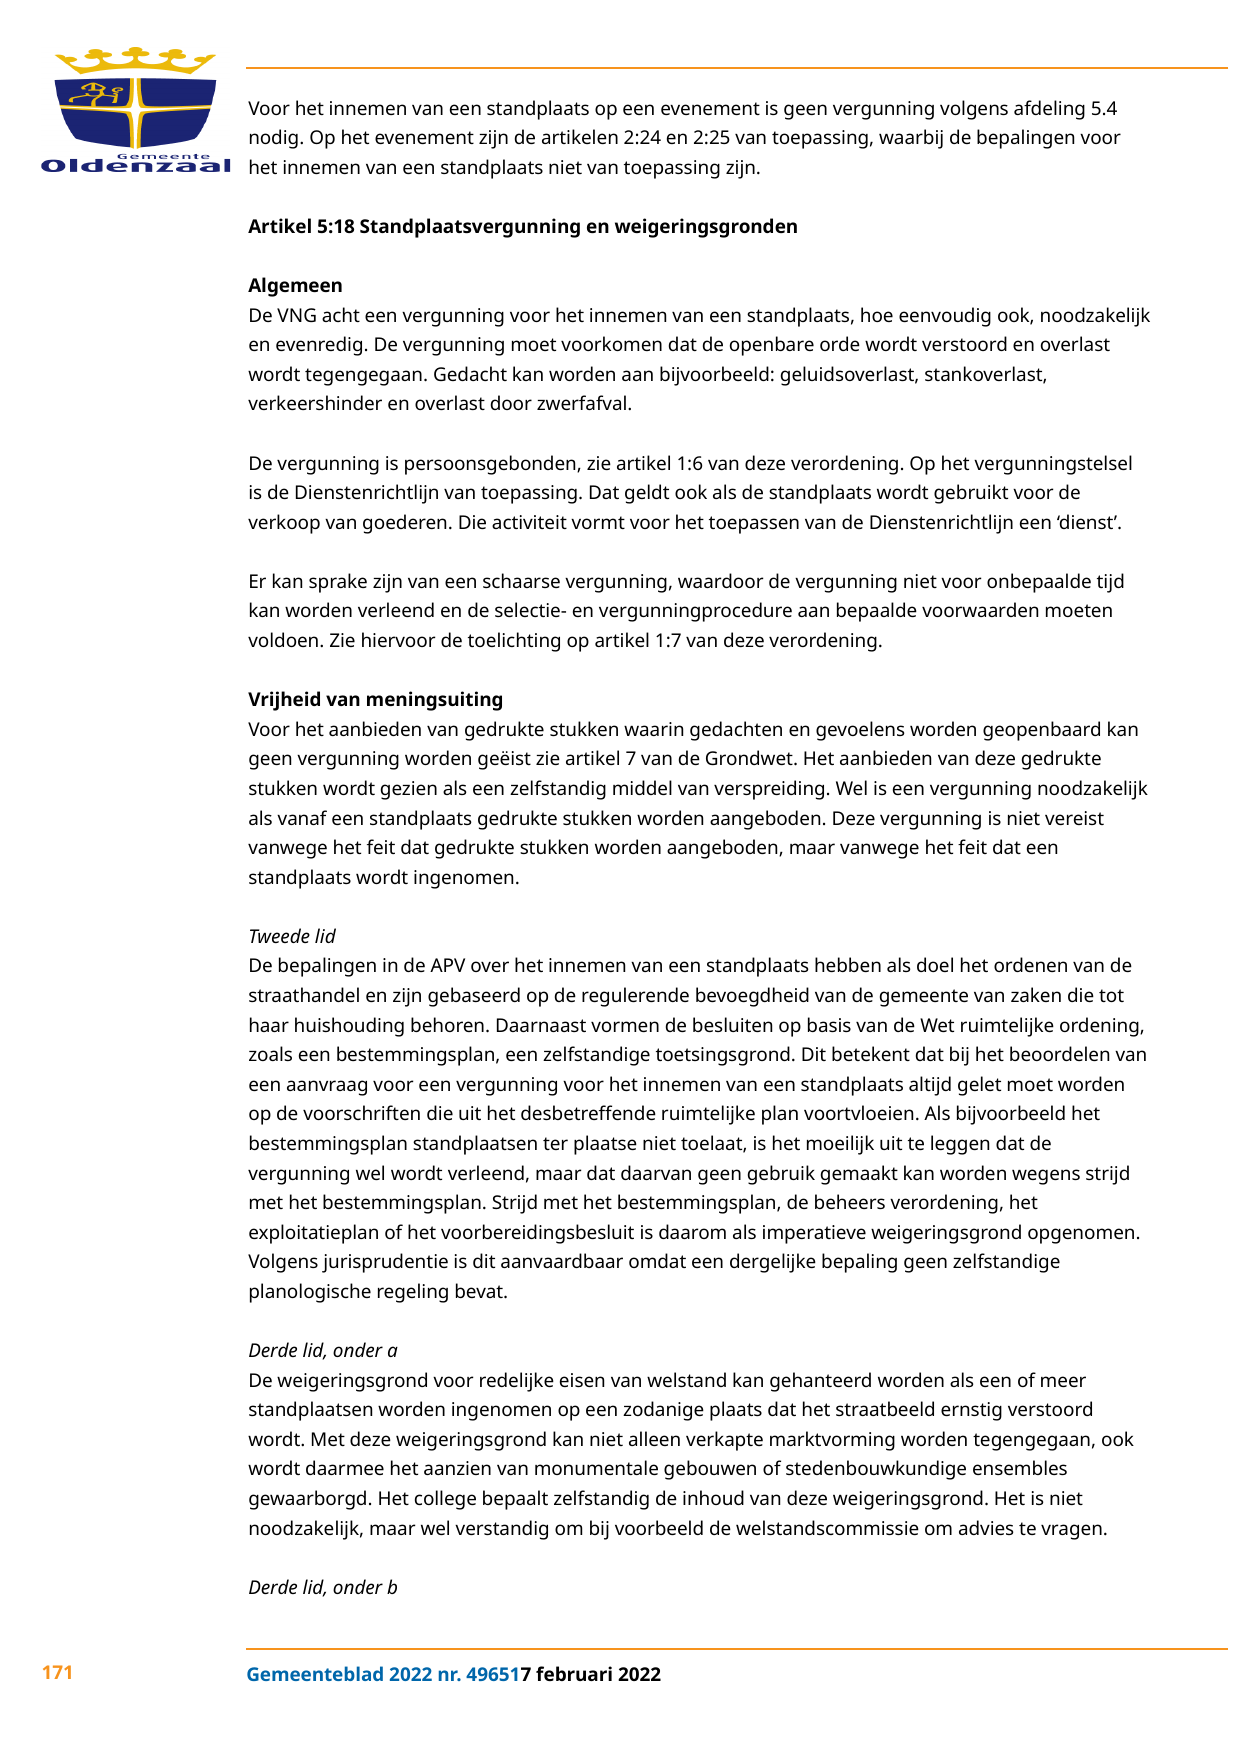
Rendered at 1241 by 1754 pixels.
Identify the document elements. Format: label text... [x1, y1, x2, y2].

text Tweede lid [248, 923, 1152, 949]
text De VNG acht een vergunning voor het innemen van een standplaats, hoe eenvoudig ook, noodzakelijk en evenredig. De vergunning moet voorkomen dat de openbare orde wordt verstoord en overlast wordt tegengegaan. Gedacht kan worden aan bijvoorbeeld: geluidsoverlast, stankoverlast, verkeershinder en overlast door zwerfafval. [248, 302, 1152, 416]
text De weigeringsgrond voor redelijke eisen van welstand kan gehanteerd worden als een of meer standplaatsen worden ingenomen op een zodanige plaats dat het straatbeeld ernstig verstoord wordt. Met deze weigeringsgrond kan niet alleen verkapte marktvorming worden tegengegaan, ook wordt daarmee het aanzien van monumentale gebouwen of stedenbouwkundige ensembles gewaarborgd. Het college bepaalt zelfstandig de inhoud van deze weigeringsgrond. Het is niet noodzakelijk, maar wel verstandig om bij voorbeeld de welstandscommissie om advies te vragen. [248, 1367, 1152, 1541]
text Voor het innemen van een standplaats op een evenement is geen vergunning volgens afdeling 5.4 nodig. Op het evenement zijn de artikelen 2:24 en 2:25 van toepassing, waarbij de bepalingen voor het innemen van een standplaats niet van toepassing zijn. [248, 95, 1152, 180]
picture [41, 47, 231, 172]
text Algemeen [248, 272, 1152, 298]
text Artikel 5:18 Standplaatsvergunning en weigeringsgronden [248, 213, 1152, 239]
text Derde lid, onder a [248, 1337, 1152, 1363]
text Er kan sprake zijn van een schaarse vergunning, waardoor de vergunning niet voor onbepaalde tijd kan worden verleend en de selectie- en vergunningprocedure aan bepaalde voorwaarden moeten voldoen. Zie hiervoor de toelichting op artikel 1:7 van deze verordening. [248, 568, 1152, 653]
text Vrijheid van meningsuiting [248, 686, 1152, 712]
text Voor het aanbieden van gedrukte stukken waarin gedachten en gevoelens worden geopenbaard kan geen vergunning worden geëist zie artikel 7 van de Grondwet. Het aanbieden van deze gedrukte stukken wordt gezien als een zelfstandig middel van verspreiding. Wel is een vergunning noodzakelijk als vanaf een standplaats gedrukte stukken worden aangeboden. Deze vergunning is niet vereist vanwege het feit dat gedrukte stukken worden aangeboden, maar vanwege het feit dat een standplaats wordt ingenomen. [248, 716, 1152, 890]
text De vergunning is persoonsgebonden, zie artikel 1:6 van deze verordening. Op het vergunningstelsel is de Dienstenrichtlijn van toepassing. Dat geldt ook als de standplaats wordt gebruikt voor de verkoop van goederen. Die activiteit vormt voor het toepassen van de Dienstenrichtlijn een ‘dienst’. [248, 450, 1152, 535]
text Derde lid, onder b [248, 1574, 1152, 1600]
text De bepalingen in de APV over het innemen van een standplaats hebben als doel het ordenen van de straathandel en zijn gebaseerd op de regulerende bevoegdheid van de gemeente van zaken die tot haar huishouding behoren. Daarnaast vormen de besluiten op basis van de Wet ruimtelijke ordening, zoals een bestemmingsplan, een zelfstandige toetsingsgrond. Dit betekent dat bij het beoordelen van een aanvraag voor een vergunning voor het innemen van een standplaats altijd gelet moet worden op de voorschriften die uit het desbetreffende ruimtelijke plan voortvloeien. Als bijvoorbeeld het bestemmingsplan standplaatsen ter plaatse niet toelaat, is het moeilijk uit te leggen dat de vergunning wel wordt verleend, maar dat daarvan geen gebruik gemaakt kan worden wegens strijd met het bestemmingsplan. Strijd met het bestemmingsplan, de beheers verordening, het exploitatieplan of het voorbereidingsbesluit is daarom als imperatieve weigeringsgrond opgenomen. Volgens jurisprudentie is dit aanvaardbaar omdat een dergelijke bepaling geen zelfstandige planologische regeling bevat. [248, 953, 1152, 1304]
